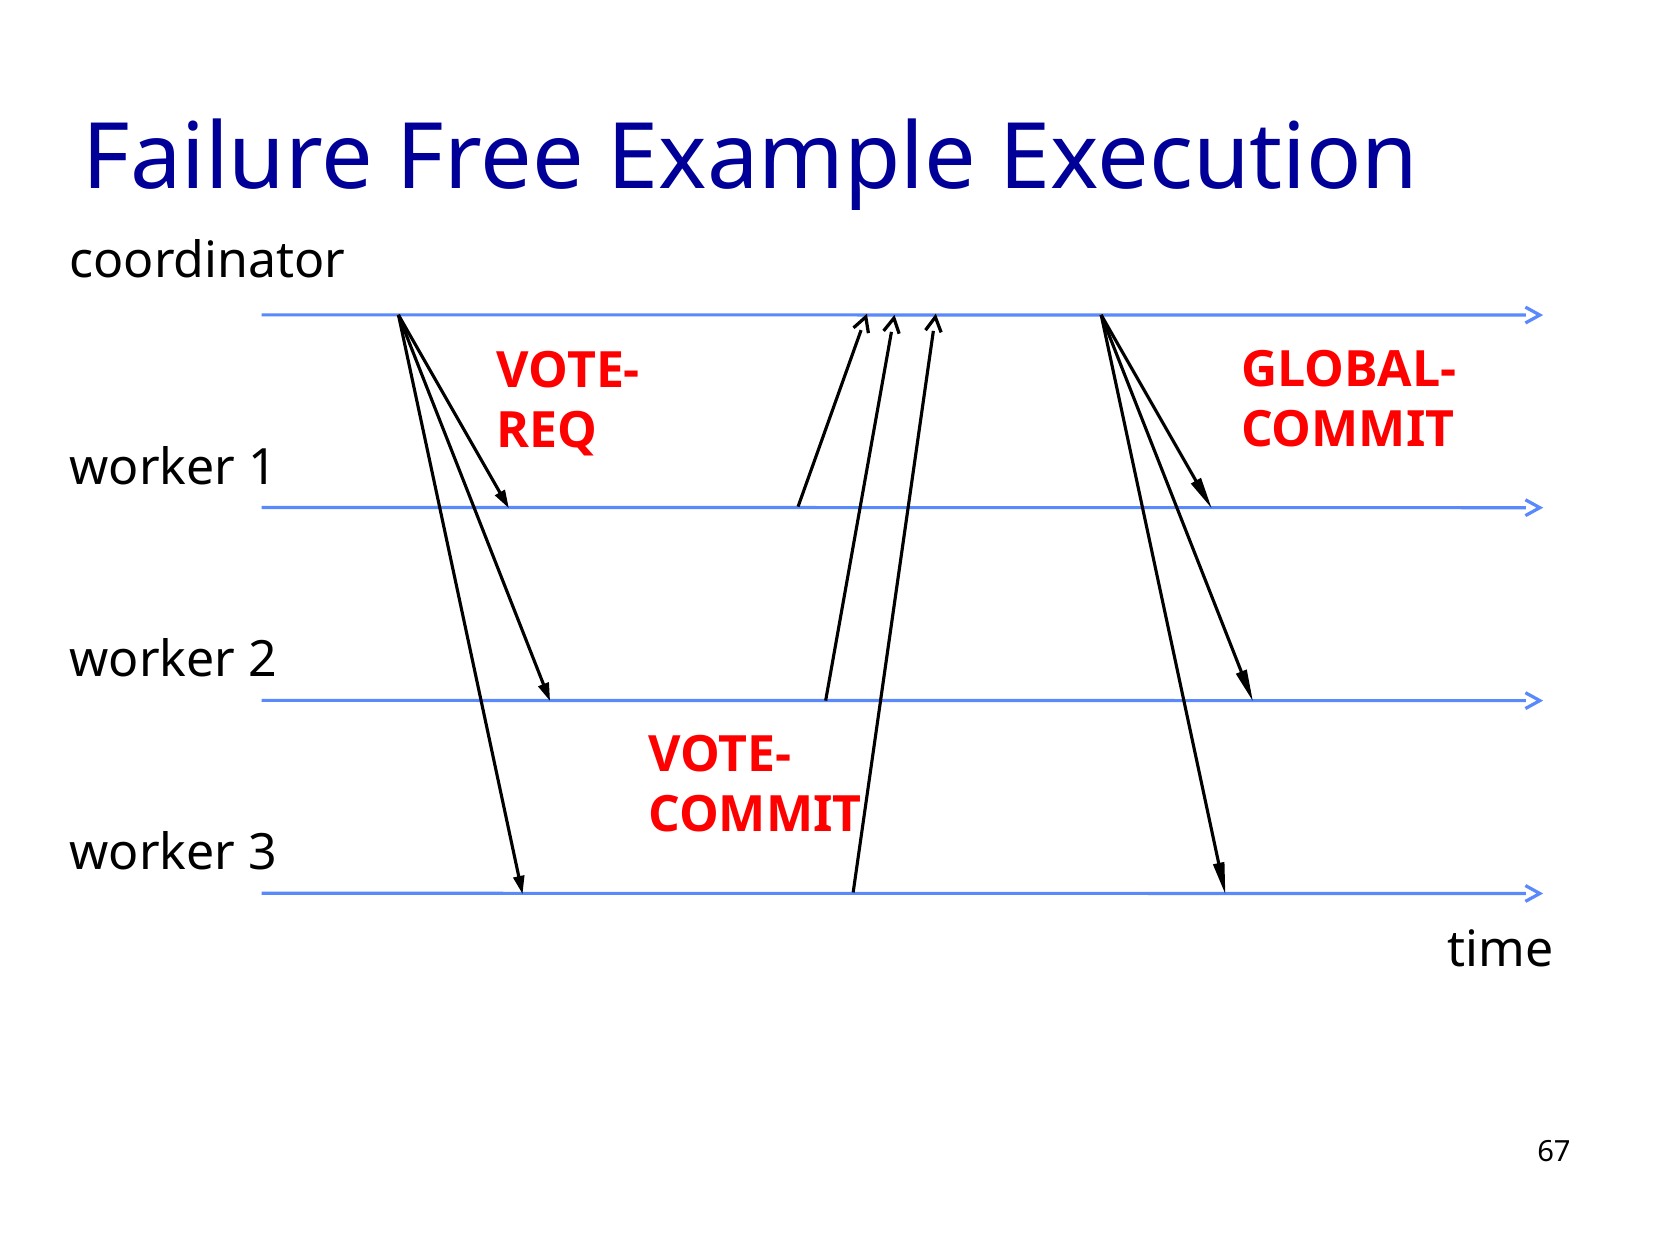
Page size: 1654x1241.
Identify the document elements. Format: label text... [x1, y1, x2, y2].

text_box worker 3 [55, 812, 345, 887]
text_box time [1432, 909, 1585, 985]
title Failure Free Example Execution [82, 49, 1571, 257]
text_box GLOBAL-COMMIT [1226, 328, 1502, 464]
text_box coordinator [55, 220, 450, 296]
text_box VOTE-COMMIT [633, 714, 896, 850]
text_box worker 1 [55, 427, 345, 502]
text_box worker 2 [55, 619, 360, 694]
text_box VOTE-REQ [482, 330, 703, 466]
